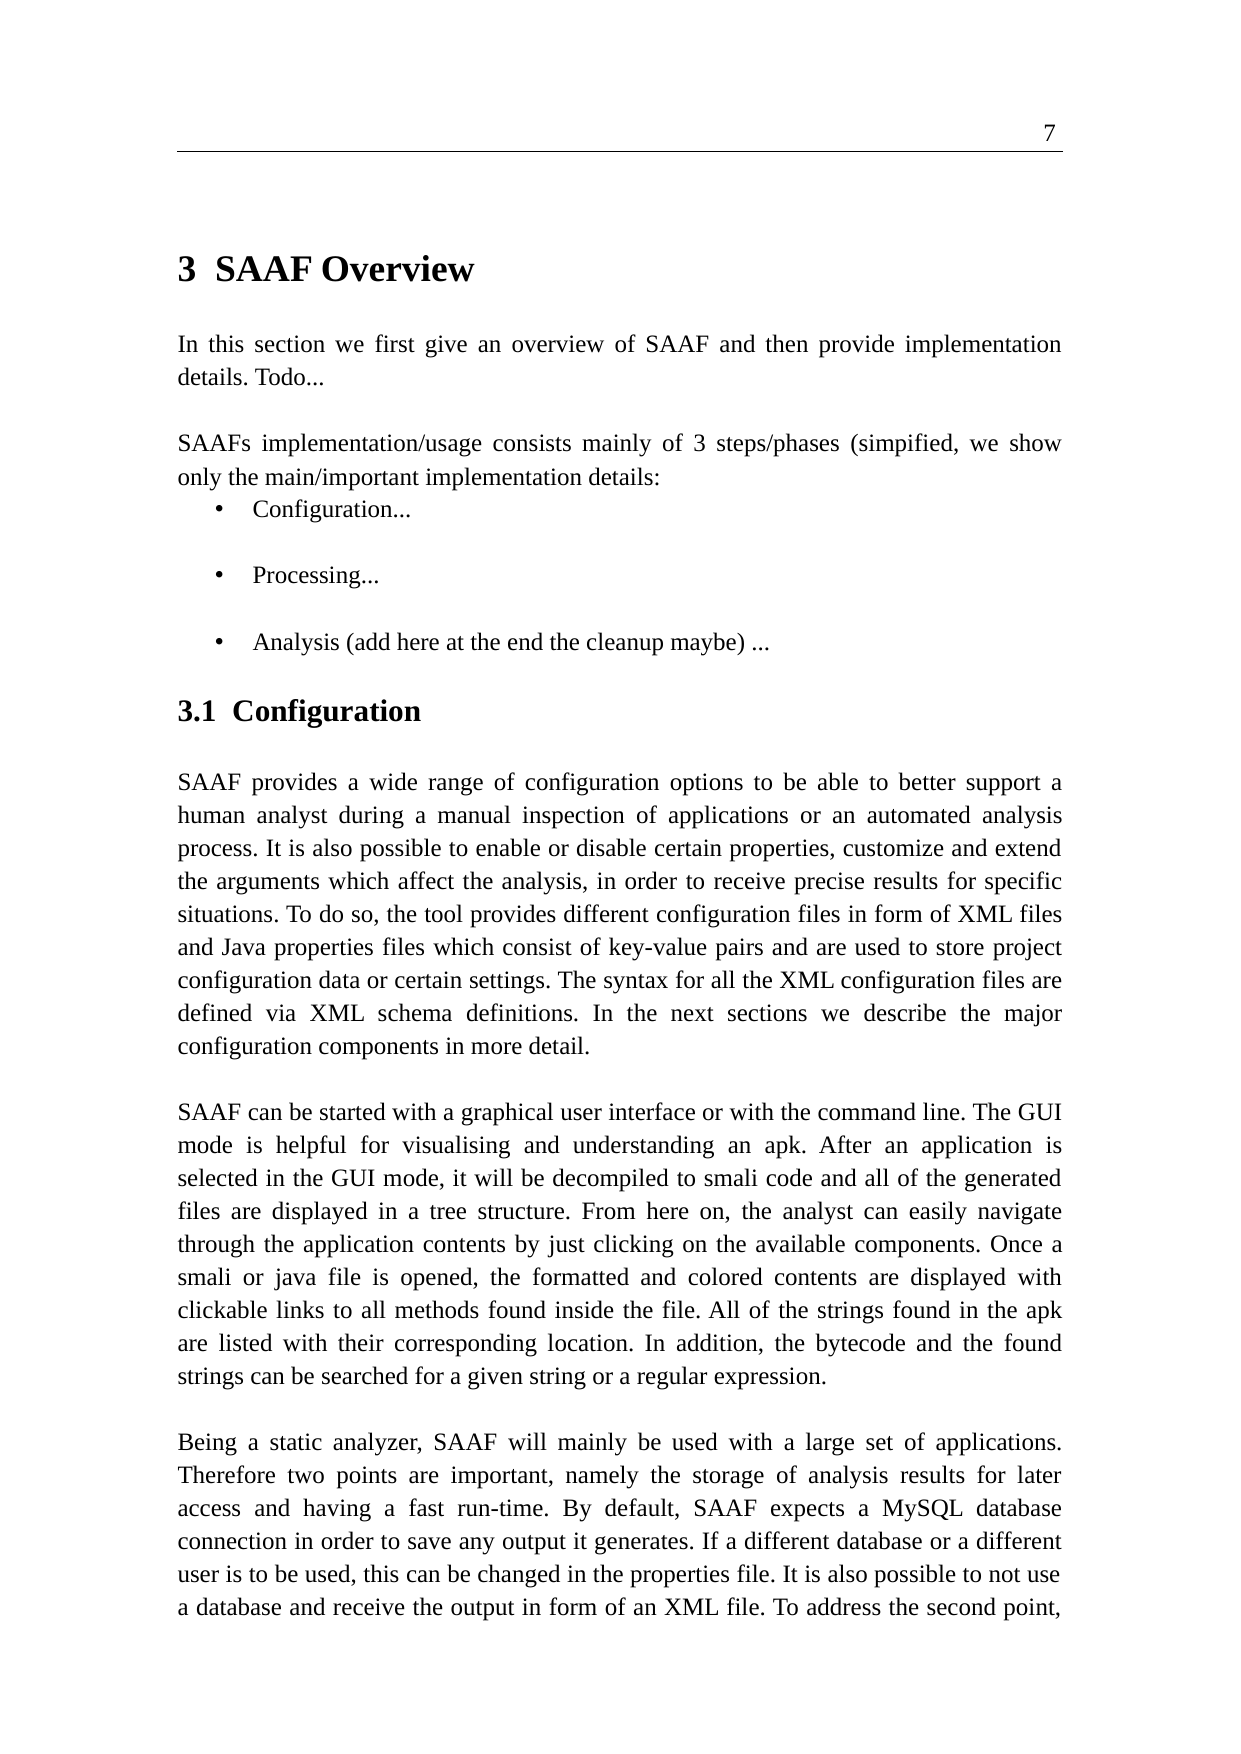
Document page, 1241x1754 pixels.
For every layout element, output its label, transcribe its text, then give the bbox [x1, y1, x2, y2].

text Being a static analyzer, SAAF will mainly be used with a large set of applications. Therefore two points are important, namely the storage of analysis results for later access and having a fast run-time. By default, SAAF expects a MySQL database connection in order to save any output it generates. If a different database or a different user is to be used, this can be changed in the properties file. It is also possible to not use a database and receive the output in form of an XML file. To address the second point, [177, 1427, 1063, 1621]
text SAAF can be started with a graphical user interface or with the command line. The GUI mode is helpful for visualising and understanding an apk. After an application is selected in the GUI mode, it will be decompiled to smali code and all of the generated files are displayed in a tree structure. From here on, the analyst can easily navigate through the application contents by just clicking on the available components. Once a smali or java file is opened, the formatted and colored contents are displayed with clickable links to all methods found inside the file. All of the strings found in the apk are listed with their corresponding location. In addition, the bytecode and the found strings can be searched for a given string or a regular expression. [177, 1097, 1063, 1390]
list Processing... [215, 561, 1063, 589]
text In this section we first give an overview of SAAF and then provide implementation details. Todo... [177, 329, 1063, 391]
text 3 SAAF Overview [177, 247, 1063, 290]
text 3.1 Configuration [177, 693, 1063, 729]
list Configuration... [215, 494, 1063, 523]
text SAAFs implementation/usage consists mainly of 3 steps/phases (simpified, we show only the main/important implementation details: [177, 428, 1063, 490]
list Analysis (add here at the end the cleanup maybe) ... [215, 627, 1063, 655]
text SAAF provides a wide range of configuration options to be able to better support a human analyst during a manual inspection of applications or an automated analysis process. It is also possible to enable or disable certain properties, customize and extend the arguments which affect the analysis, in order to receive precise results for specific situations. To do so, the tool provides different configuration files in form of XML files and Java properties files which consist of key-value pairs and are used to store project configuration data or certain settings. The syntax for all the XML configuration files are defined via XML schema definitions. In the next sections we describe the major configuration components in more detail. [177, 767, 1063, 1060]
